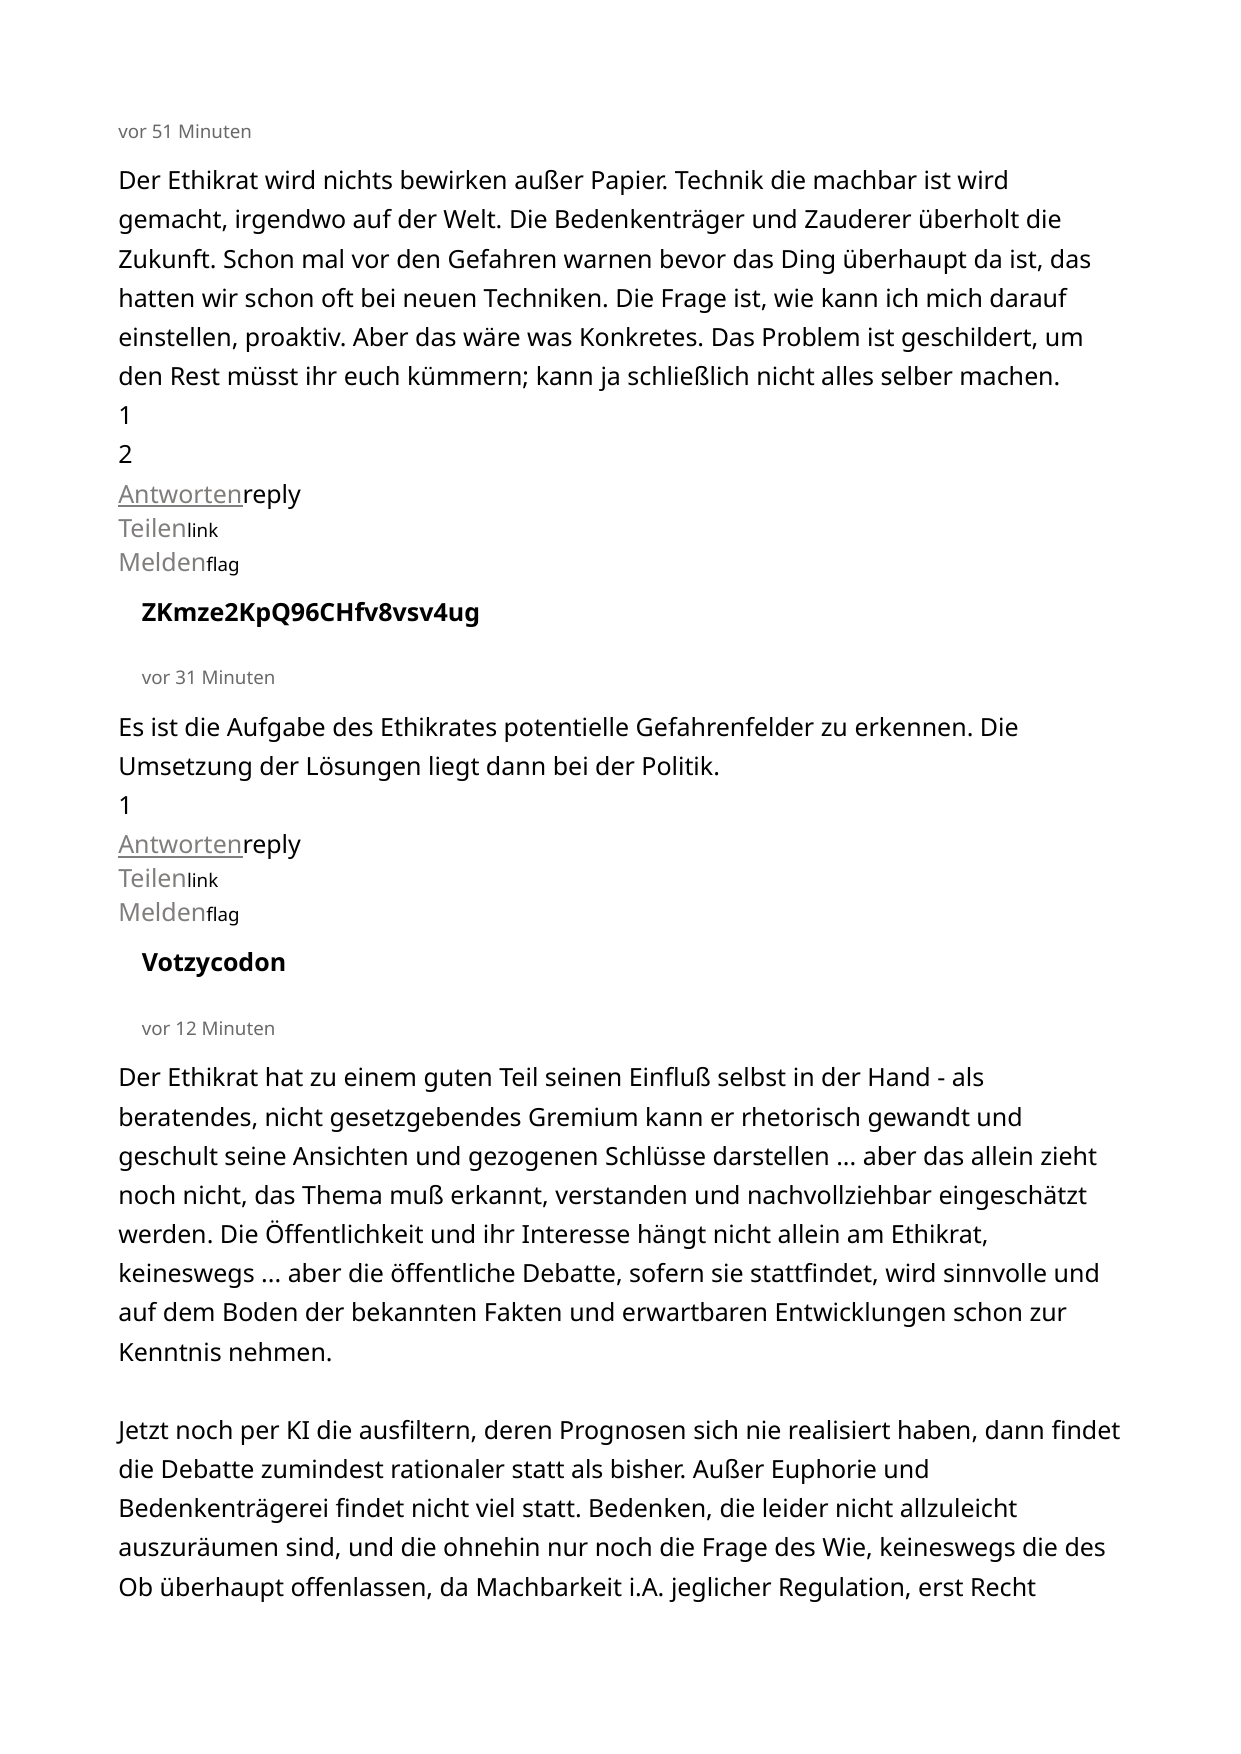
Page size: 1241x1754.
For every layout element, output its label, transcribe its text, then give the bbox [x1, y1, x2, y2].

text 1 [118, 398, 1122, 432]
text ZKmze2KpQ96CHfv8vsv4ug [142, 594, 1114, 628]
text Der Ethikrat wird nichts bewirken außer Papier. Technik die machbar ist wird gemacht, irgendwo auf der Welt. Die Bedenkenträger und Zauderer überholt die Zukunft. Schon mal vor den Gefahren warnen bevor das Ding überhaupt da ist, das hatten wir schon oft bei neuen Techniken. Die Frage ist, wie kann ich mich darauf einstellen, proaktiv. Aber das wäre was Konkretes. Das Problem ist geschildert, um den Rest müsst ihr euch kümmern; kann ja schließlich nicht alles selber machen. [118, 163, 1122, 393]
text Der Ethikrat hat zu einem guten Teil seinen Einfluß selbst in der Hand - als beratendes, nicht gesetzgebendes Gremium kann er rhetorisch gewandt und geschult seine Ansichten und gezogenen Schlüsse darstellen ... aber das allein zieht noch nicht, das Thema muß erkannt, verstanden und nachvollziehbar eingeschätzt werden. Die Öffentlichkeit und ihr Interesse hängt nicht allein am Ethikrat, keineswegs ... aber die öffentliche Debatte, sofern sie stattfindet, wird sinnvolle und auf dem Boden der bekannten Fakten und erwartbaren Entwicklungen schon zur Kenntnis nehmen. Jetzt noch per KI die ausfiltern, deren Prognosen sich nie realisiert haben, dann findet die Debatte zumindest rationaler statt als bisher. Außer Euphorie und Bedenkenträgerei findet nicht viel statt. Bedenken, die leider nicht allzuleicht auszuräumen sind, und die ohnehin nur noch die Frage des Wie, keineswegs die des Ob überhaupt offenlassen, da Machbarkeit i.A. jeglicher Regulation, erst Recht [118, 1060, 1122, 1603]
text Es ist die Aufgabe des Ethikrates potentielle Gefahrenfelder zu erkennen. Die Umsetzung der Lösungen liegt dann bei der Politik. [118, 709, 1122, 783]
text Teilenlink [118, 861, 1122, 895]
text Teilenlink [118, 510, 1122, 544]
text Antwortenreply [118, 827, 1122, 861]
text vor 31 Minuten [142, 664, 1117, 690]
text Antwortenreply [118, 476, 1122, 510]
text 1 [118, 788, 1122, 822]
text vor 12 Minuten [142, 1015, 1117, 1041]
text 2 [118, 437, 1122, 471]
text Votzycodon [142, 945, 1114, 979]
text Meldenflag [118, 544, 1122, 578]
text Meldenflag [118, 895, 1122, 929]
text vor 51 Minuten [118, 118, 1117, 144]
